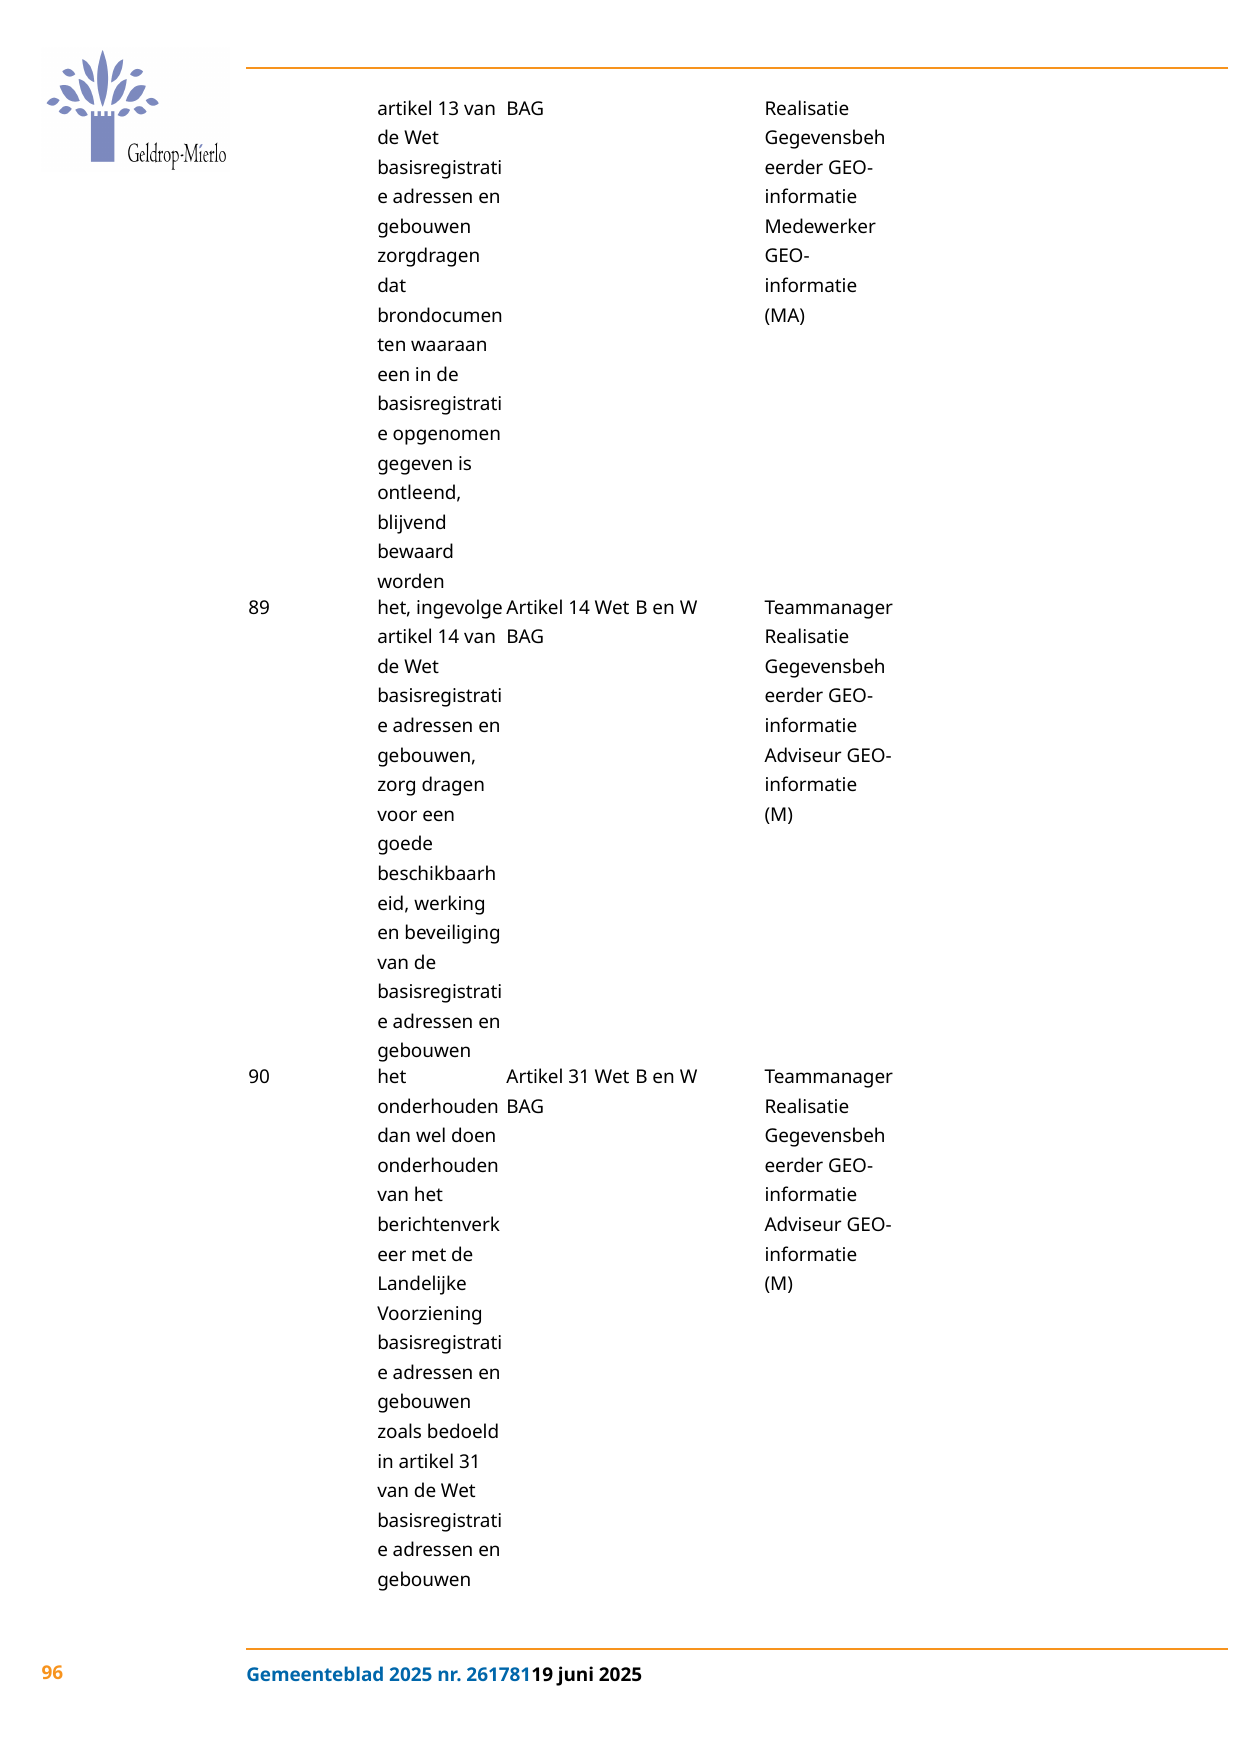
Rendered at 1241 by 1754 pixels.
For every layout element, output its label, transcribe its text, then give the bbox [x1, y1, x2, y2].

table_cell [1023, 95, 1152, 594]
table_cell het onderhouden dan wel doen onderhouden van het berichtenverkeer met de Landelijke Voorziening basisregistratie adressen en gebouwen zoals bedoeld in artikel 31 van de Wet basisregistratie adressen en gebouwen [377, 1063, 506, 1592]
table_cell [635, 95, 764, 594]
picture [41, 47, 231, 172]
table_cell artikel 13 van de Wet basisregistratie adressen en gebouwen zorgdragen dat brondocumenten waaraan een in de basisregistratie opgenomen gegeven is ontleend, blijvend bewaard worden [377, 95, 506, 594]
table_cell Realisatie Gegevensbeheerder GEO-informatie Medewerker GEO-informatie (MA) [764, 95, 893, 594]
table_cell [1023, 1063, 1152, 1592]
table_cell BAG [506, 95, 635, 594]
table_cell 89 [248, 594, 377, 1063]
table_cell [894, 95, 1022, 594]
table_cell [894, 1063, 1022, 1592]
table_cell [248, 95, 377, 594]
table_cell Teammanager Realisatie Gegevensbeheerder GEO-informatie Adviseur GEO-informatie (M) [764, 1063, 893, 1592]
table_cell het, ingevolge artikel 14 van de Wet basisregistratie adressen en gebouwen, zorg dragen voor een goede beschikbaarheid, werking en beveiliging van de basisregistratie adressen en gebouwen [377, 594, 506, 1063]
table_cell 90 [248, 1063, 377, 1592]
table_cell Teammanager Realisatie Gegevensbeheerder GEO-informatie Adviseur GEO-informatie (M) [764, 594, 893, 1063]
table_cell B en W [635, 594, 764, 1063]
table_cell [1023, 594, 1152, 1063]
table_cell Artikel 31 Wet BAG [506, 1063, 635, 1592]
table_cell B en W [635, 1063, 764, 1592]
table_cell [894, 594, 1022, 1063]
table_cell Artikel 14 Wet BAG [506, 594, 635, 1063]
